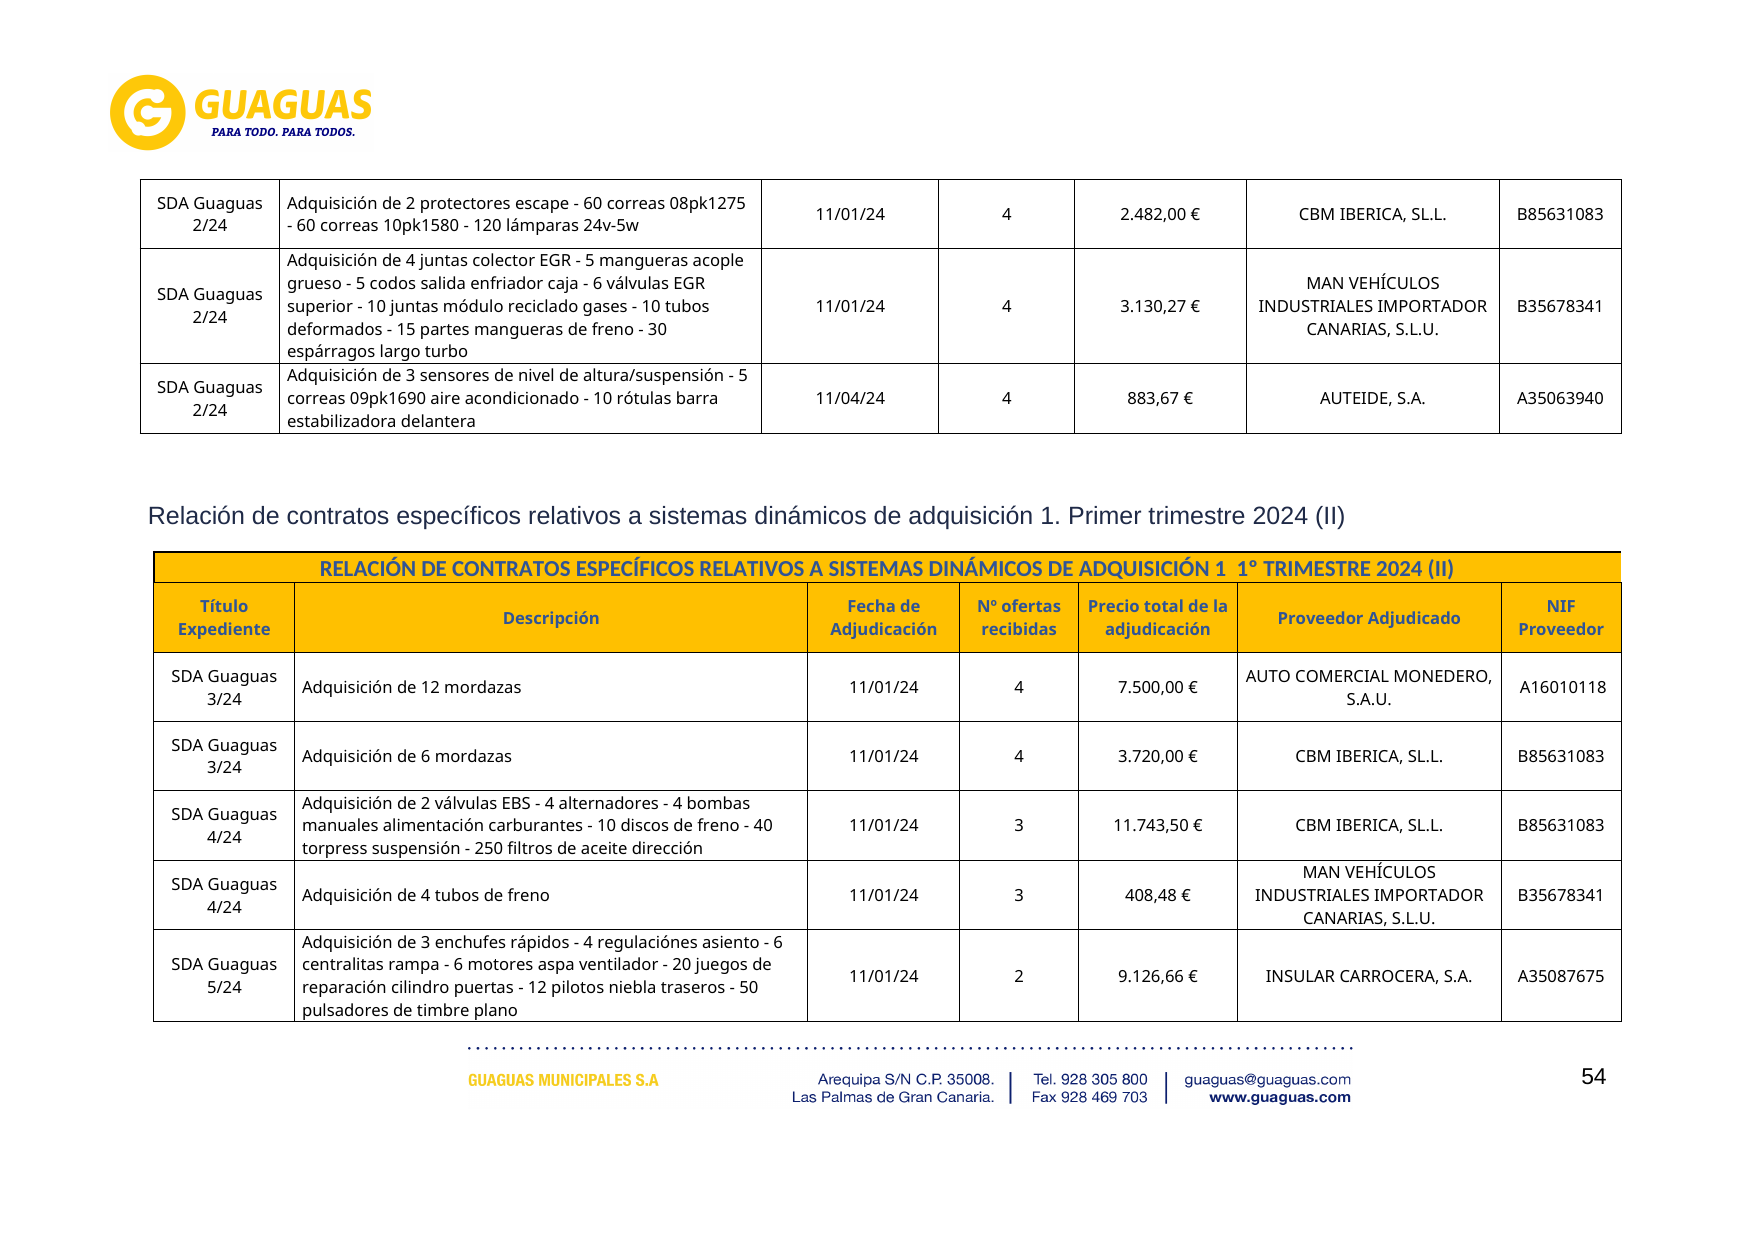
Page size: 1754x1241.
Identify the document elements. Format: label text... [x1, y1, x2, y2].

table_cell 3.720,00 € [1079, 722, 1237, 790]
table_cell Precio total de la adjudicación [1079, 583, 1237, 652]
table_cell CBM IBERICA, SL.L. [1247, 180, 1499, 248]
table_cell Adquisición de 12 mordazas [295, 653, 807, 721]
table_cell SDA Guaguas 4/24 [154, 791, 294, 860]
table_cell 3.130,27 € [1075, 249, 1246, 362]
table_cell Fecha de Adjudicación [808, 583, 959, 652]
table_cell B35678341 [1502, 861, 1621, 929]
table_cell SDA Guaguas 4/24 [154, 861, 294, 929]
table_cell 4 [939, 364, 1074, 433]
table_cell MAN VEHÍCULOS INDUSTRIALES IMPORTADOR CANARIAS, S.L.U. [1238, 861, 1501, 929]
table_cell AUTO COMERCIAL MONEDERO, S.A.U. [1238, 653, 1501, 721]
table_cell Título Expediente [154, 583, 294, 652]
table_cell 4 [939, 249, 1074, 362]
table_cell B85631083 [1502, 791, 1621, 860]
table_cell B35678341 [1500, 249, 1621, 362]
text Relación de contratos específicos relativos a sistemas dinámicos de adquisición 1. Primer trimestre 2024 (II) [148, 501, 1606, 530]
table_cell 4 [960, 722, 1078, 790]
table_cell Adquisición de 3 sensores de nivel de altura/suspensión - 5 correas 09pk1690 aire acondicionado - 10 rótulas barra estabilizadora delantera [280, 364, 761, 433]
table_cell AUTEIDE, S.A. [1247, 364, 1499, 433]
table_cell Proveedor Adjudicado [1238, 583, 1501, 652]
table_cell 883,67 € [1075, 364, 1246, 433]
table_cell SDA Guaguas 5/24 [154, 930, 294, 1021]
table_cell 11/01/24 [808, 791, 959, 860]
table_cell 9.126,66 € [1079, 930, 1237, 1021]
table_cell 11/01/24 [762, 180, 938, 248]
picture [107, 73, 374, 152]
table_cell 2 [960, 930, 1078, 1021]
table_cell MAN VEHÍCULOS INDUSTRIALES IMPORTADOR CANARIAS, S.L.U. [1247, 249, 1499, 362]
table_cell A16010118 [1502, 653, 1621, 721]
table_cell NIF Proveedor [1502, 583, 1621, 652]
table_cell 3 [960, 791, 1078, 860]
table_cell A35063940 [1500, 364, 1621, 433]
table_cell 11.743,50 € [1079, 791, 1237, 860]
table_cell Adquisición de 4 juntas colector EGR - 5 mangueras acople grueso - 5 codos salida enfriador caja - 6 válvulas EGR superior - 10 juntas módulo reciclado gases - 10 tubos deformados - 15 partes mangueras de freno - 30 espárragos largo turbo [280, 249, 761, 362]
table_cell SDA Guaguas 3/24 [154, 722, 294, 790]
table_cell 4 [939, 180, 1074, 248]
picture [467, 1047, 1353, 1109]
table_cell 11/04/24 [762, 364, 938, 433]
table_cell 11/01/24 [808, 930, 959, 1021]
table_cell SDA Guaguas 2/24 [141, 364, 279, 433]
table_cell 11/01/24 [808, 861, 959, 929]
table_cell B85631083 [1500, 180, 1621, 248]
table_cell SDA Guaguas 3/24 [154, 653, 294, 721]
table_cell 4 [960, 653, 1078, 721]
table_cell 11/01/24 [808, 653, 959, 721]
table_cell Adquisición de 4 tubos de freno [295, 861, 807, 929]
table_cell 408,48 € [1079, 861, 1237, 929]
table_cell Adquisición de 2 protectores escape - 60 correas 08pk1275 - 60 correas 10pk1580 - 120 lámparas 24v-5w [280, 180, 761, 248]
table_cell CBM IBERICA, SL.L. [1238, 791, 1501, 860]
table_cell SDA Guaguas 2/24 [141, 249, 279, 362]
table_cell Adquisición de 3 enchufes rápidos - 4 regulaciónes asiento - 6 centralitas rampa - 6 motores aspa ventilador - 20 juegos de reparación cilindro puertas - 12 pilotos niebla traseros - 50 pulsadores de timbre plano [295, 930, 807, 1021]
table_cell 7.500,00 € [1079, 653, 1237, 721]
table_cell 3 [960, 861, 1078, 929]
table_cell B85631083 [1502, 722, 1621, 790]
table_cell Descripción [295, 583, 807, 652]
table_cell CBM IBERICA, SL.L. [1238, 722, 1501, 790]
table_cell 11/01/24 [762, 249, 938, 362]
table_cell 2.482,00 € [1075, 180, 1246, 248]
table_cell Adquisición de 2 válvulas EBS - 4 alternadores - 4 bombas manuales alimentación carburantes - 10 discos de freno - 40 torpress suspensión - 250 filtros de aceite dirección [295, 791, 807, 860]
table_cell 11/01/24 [808, 722, 959, 790]
table_cell Nº ofertas recibidas [960, 583, 1078, 652]
table_cell SDA Guaguas 2/24 [141, 180, 279, 248]
table_header RELACIÓN DE CONTRATOS ESPECÍFICOS RELATIVOS A SISTEMAS DINÁMICOS DE ADQUISICIÓN 1 1º TRIMESTRE 2024 (II) [155, 553, 1621, 582]
table_cell INSULAR CARROCERA, S.A. [1238, 930, 1501, 1021]
table_cell A35087675 [1502, 930, 1621, 1021]
table_cell Adquisición de 6 mordazas [295, 722, 807, 790]
